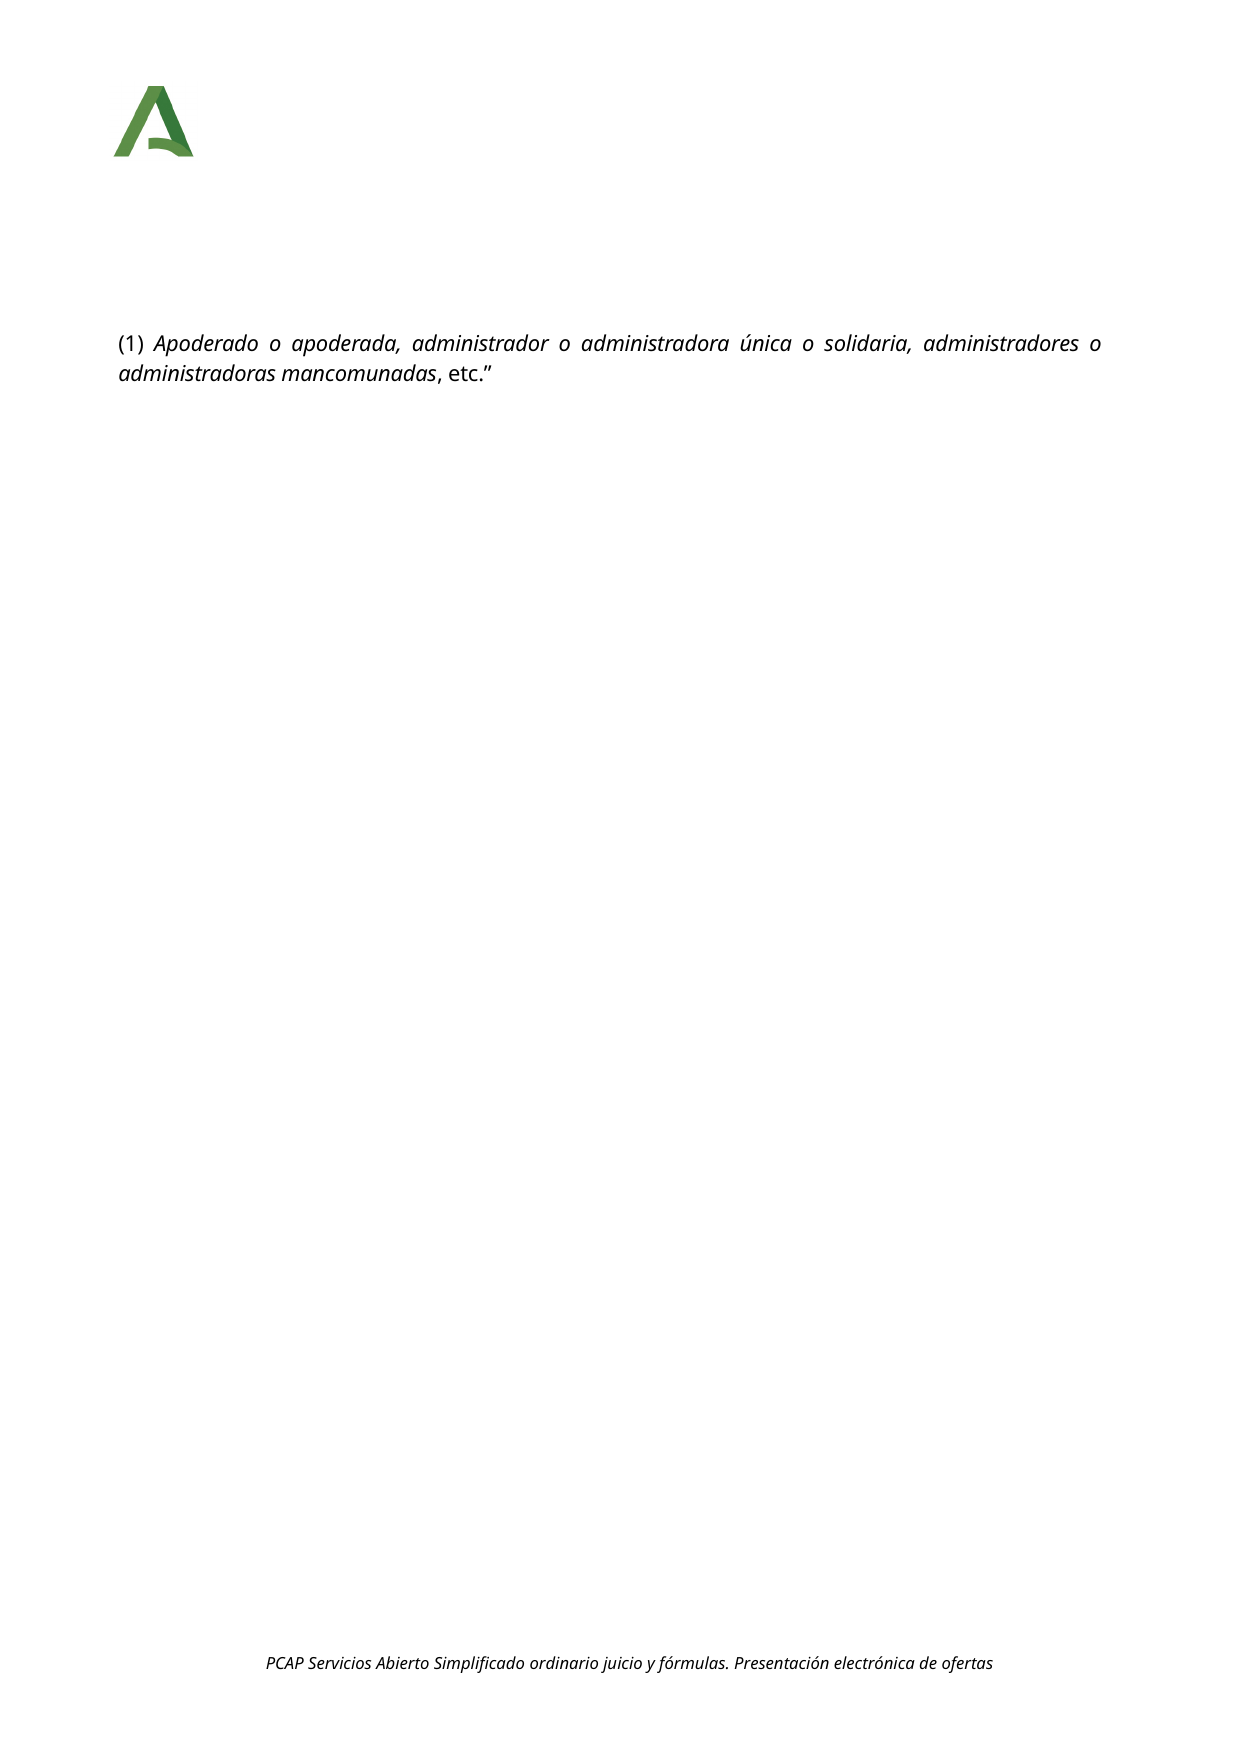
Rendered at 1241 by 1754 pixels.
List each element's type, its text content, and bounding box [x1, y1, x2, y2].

picture [109, 81, 198, 161]
text (1) Apoderado o apoderada, administrador o administradora única o solidaria, administradores o administradoras mancomunadas, etc.” [118, 328, 1104, 387]
